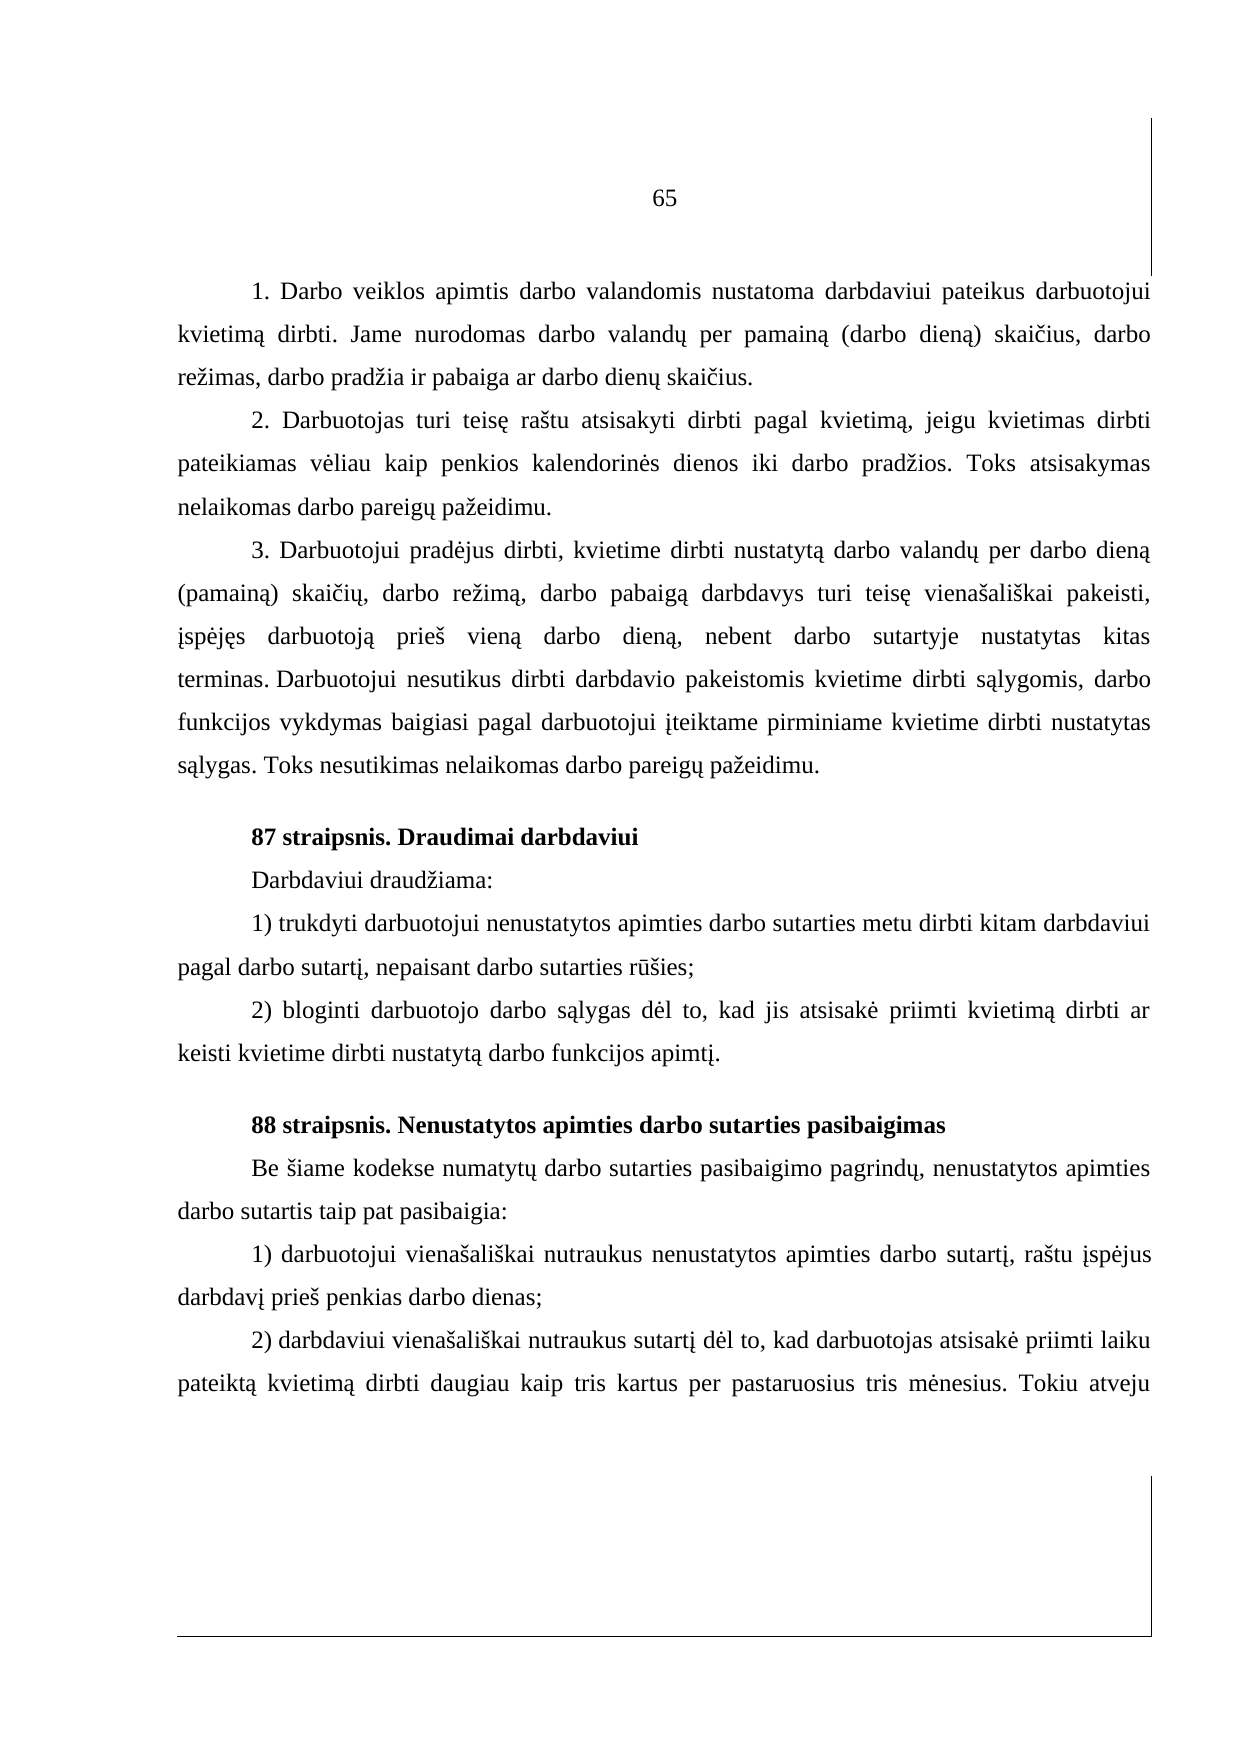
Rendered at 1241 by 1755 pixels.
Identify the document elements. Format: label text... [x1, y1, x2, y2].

text Be šiame kodekse numatytų darbo sutarties pasibaigimo pagrindų, nenustatytos apimties darbo sutartis taip pat pasibaigia: [177, 1153, 1152, 1225]
text 1) trukdyti darbuotojui nenustatytos apimties darbo sutarties metu dirbti kitam darbdaviui pagal darbo sutartį, nepaisant darbo sutarties rūšies; [177, 908, 1152, 980]
text 87 straipsnis. Draudimai darbdaviui [251, 822, 1152, 851]
text 1. Darbo veiklos apimtis darbo valandomis nustatoma darbdaviui pateikus darbuotojui kvietimą dirbti. Jame nurodomas darbo valandų per pamainą (darbo dieną) skaičius, darbo režimas, darbo pradžia ir pabaiga ar darbo dienų skaičius. [177, 276, 1152, 391]
text 1) darbuotojui vienašališkai nutraukus nenustatytos apimties darbo sutartį, raštu įspėjus darbdavį prieš penkias darbo dienas; [177, 1239, 1152, 1311]
text 2. Darbuotojas turi teisę raštu atsisakyti dirbti pagal kvietimą, jeigu kvietimas dirbti pateikiamas vėliau kaip penkios kalendorinės dienos iki darbo pradžios. Toks atsisakymas nelaikomas darbo pareigų pažeidimu. [177, 405, 1152, 520]
text 2) darbdaviui vienašališkai nutraukus sutartį dėl to, kad darbuotojas atsisakė priimti laiku pateiktą kvietimą dirbti daugiau kaip tris kartus per pastaruosius tris mėnesius. Tokiu atveju [177, 1325, 1152, 1397]
text Darbdaviui draudžiama: [177, 865, 1152, 894]
text 2) bloginti darbuotojo darbo sąlygas dėl to, kad jis atsisakė priimti kvietimą dirbti ar keisti kvietime dirbti nustatytą darbo funkcijos apimtį. [177, 995, 1152, 1067]
text 88 straipsnis. Nenustatytos apimties darbo sutarties pasibaigimas [251, 1110, 1152, 1138]
text 3. Darbuotojui pradėjus dirbti, kvietime dirbti nustatytą darbo valandų per darbo dieną (pamainą) skaičių, darbo režimą, darbo pabaigą darbdavys turi teisę vienašališkai pakeisti, įspėjęs darbuotoją prieš vieną darbo dieną, nebent darbo sutartyje nustatytas kitas terminas. Darbuotojui nesutikus dirbti darbdavio pakeistomis kvietime dirbti sąlygomis, darbo funkcijos vykdymas baigiasi pagal darbuotojui įteiktame pirminiame kvietime dirbti nustatytas sąlygas. Toks nesutikimas nelaikomas darbo pareigų pažeidimu. [177, 535, 1152, 779]
